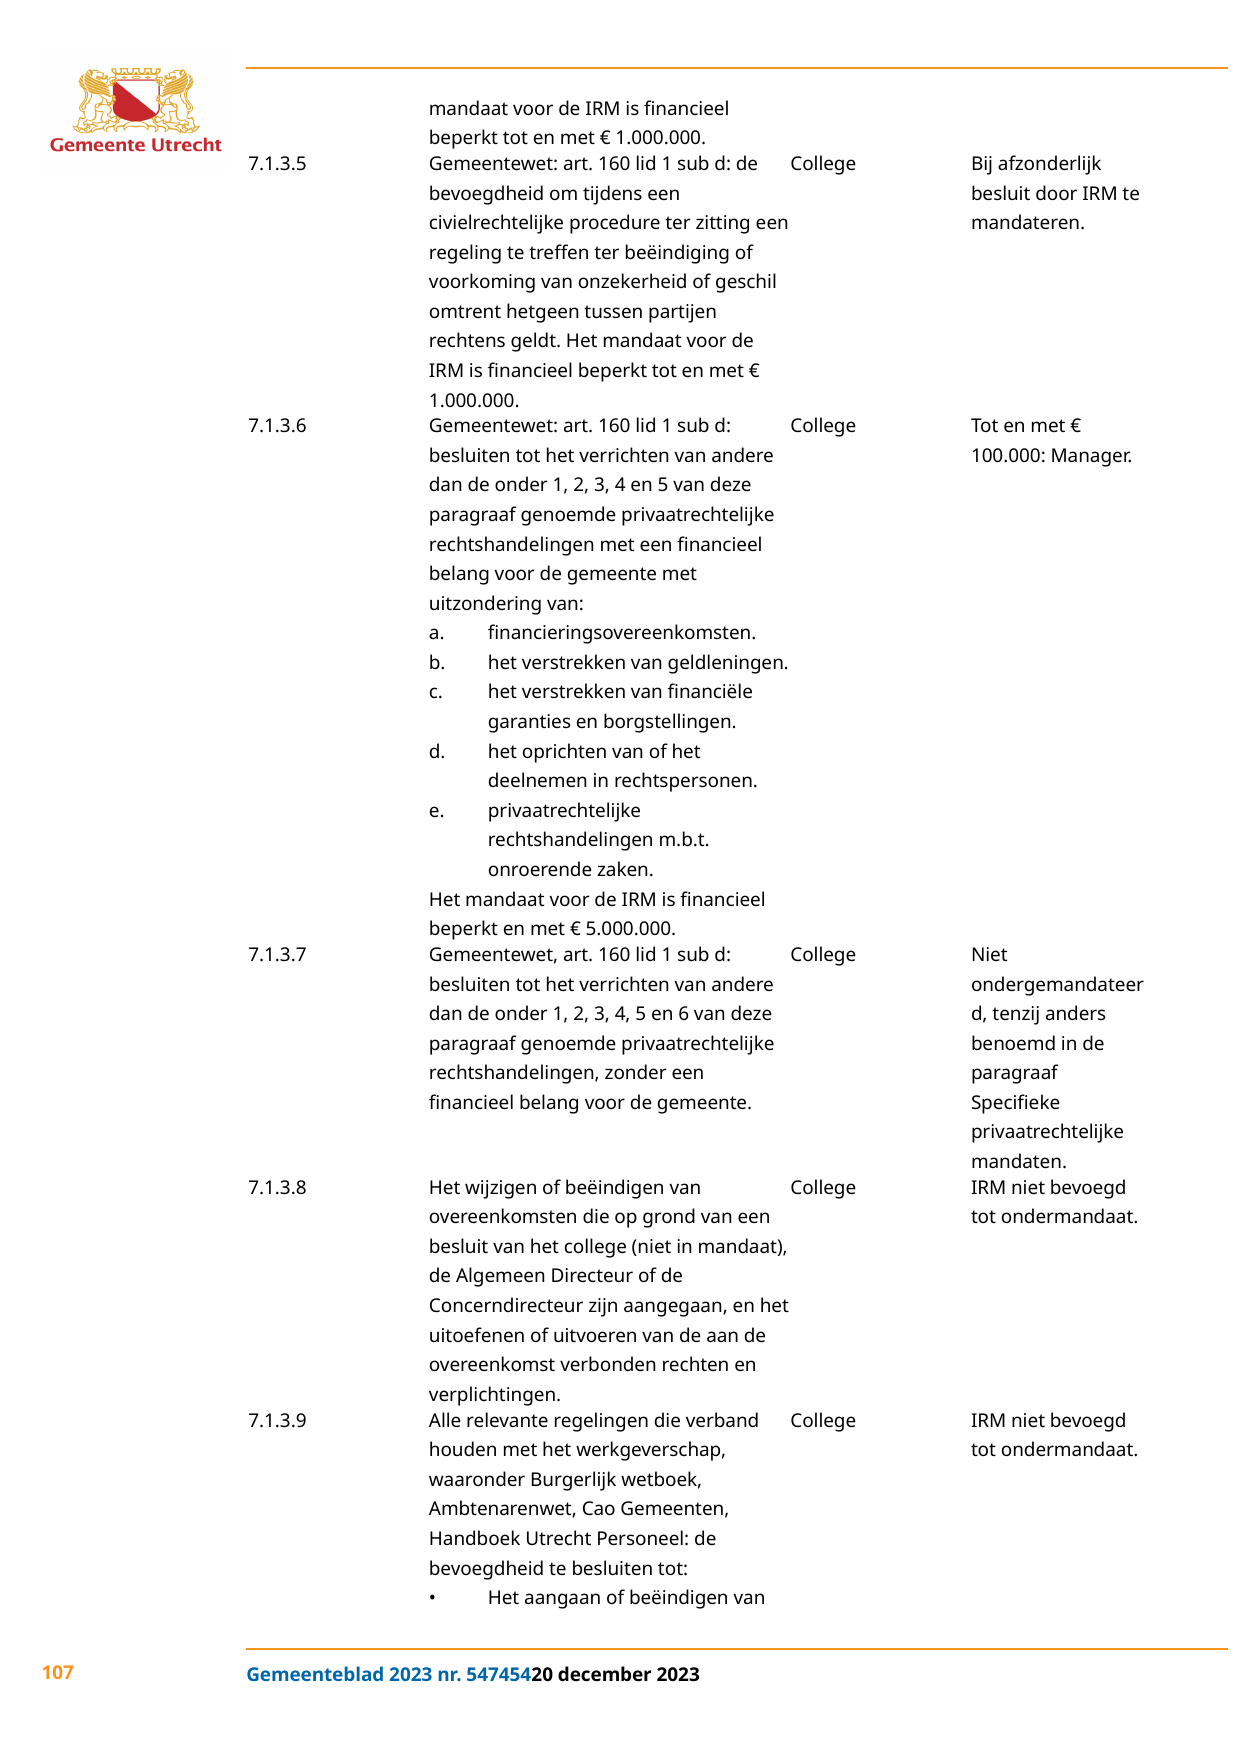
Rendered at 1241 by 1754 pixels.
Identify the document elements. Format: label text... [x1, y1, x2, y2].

table_cell Tot en met € 100.000: Manager. [971, 413, 1152, 941]
table_cell College [790, 1407, 971, 1610]
table_cell College [790, 413, 971, 941]
table_cell Gemeentewet, art. 160 lid 1 sub d: besluiten tot het verrichten van andere dan de onder 1, 2, 3, 4, 5 en 6 van deze paragraaf genoemde privaatrechtelijke rechtshandelingen, zonder een financieel belang voor de gemeente. [429, 941, 790, 1174]
table_cell [248, 95, 429, 150]
table_cell Niet ondergemandateerd, tenzij anders benoemd in de paragraaf Specifieke privaatrechtelijke mandaten. [971, 941, 1152, 1174]
table_cell mandaat voor de IRM is financieel beperkt tot en met € 1.000.000. [429, 95, 790, 150]
table_cell College [790, 1174, 971, 1407]
table_cell College [790, 941, 971, 1174]
table_cell [790, 95, 971, 150]
table_cell Alle relevante regelingen die verband houden met het werkgeverschap, waaronder Burgerlijk wetboek, Ambtenarenwet, Cao Gemeenten, Handboek Utrecht Personeel: de bevoegdheid te besluiten tot: Het aangaan of beëindigen van [429, 1407, 790, 1610]
table_cell IRM niet bevoegd tot ondermandaat. [971, 1407, 1152, 1610]
table_cell College [790, 150, 971, 412]
table_cell 7.1.3.8 [248, 1174, 429, 1407]
table_cell IRM niet bevoegd tot ondermandaat. [971, 1174, 1152, 1407]
table_cell 7.1.3.6 [248, 413, 429, 941]
table_cell Gemeentewet: art. 160 lid 1 sub d: de bevoegdheid om tijdens een civielrechtelijke procedure ter zitting een regeling te treffen ter beëindiging of voorkoming van onzekerheid of geschil omtrent hetgeen tussen partijen rechtens geldt. Het mandaat voor de IRM is financieel beperkt tot en met € 1.000.000. [429, 150, 790, 412]
picture [41, 47, 231, 172]
table_cell [971, 95, 1152, 150]
table_cell 7.1.3.5 [248, 150, 429, 412]
table_cell Bij afzonderlijk besluit door IRM te mandateren. [971, 150, 1152, 412]
table_cell Het wijzigen of beëindigen van overeenkomsten die op grond van een besluit van het college (niet in mandaat), de Algemeen Directeur of de Concerndirecteur zijn aangegaan, en het uitoefenen of uitvoeren van de aan de overeenkomst verbonden rechten en verplichtingen. [429, 1174, 790, 1407]
table_cell 7.1.3.9 [248, 1407, 429, 1610]
table_cell Gemeentewet: art. 160 lid 1 sub d: besluiten tot het verrichten van andere dan de onder 1, 2, 3, 4 en 5 van deze paragraaf genoemde privaatrechtelijke rechtshandelingen met een financieel belang voor de gemeente met uitzondering van: financieringsovereenkomsten. het verstrekken van geldleningen. het verstrekken van financiële garanties en borgstellingen. het oprichten van of het deelnemen in rechtspersonen. privaatrechtelijke rechtshandelingen m.b.t. onroerende zaken. Het mandaat voor de IRM is financieel beperkt en met € 5.000.000. [429, 413, 790, 941]
table_cell 7.1.3.7 [248, 941, 429, 1174]
